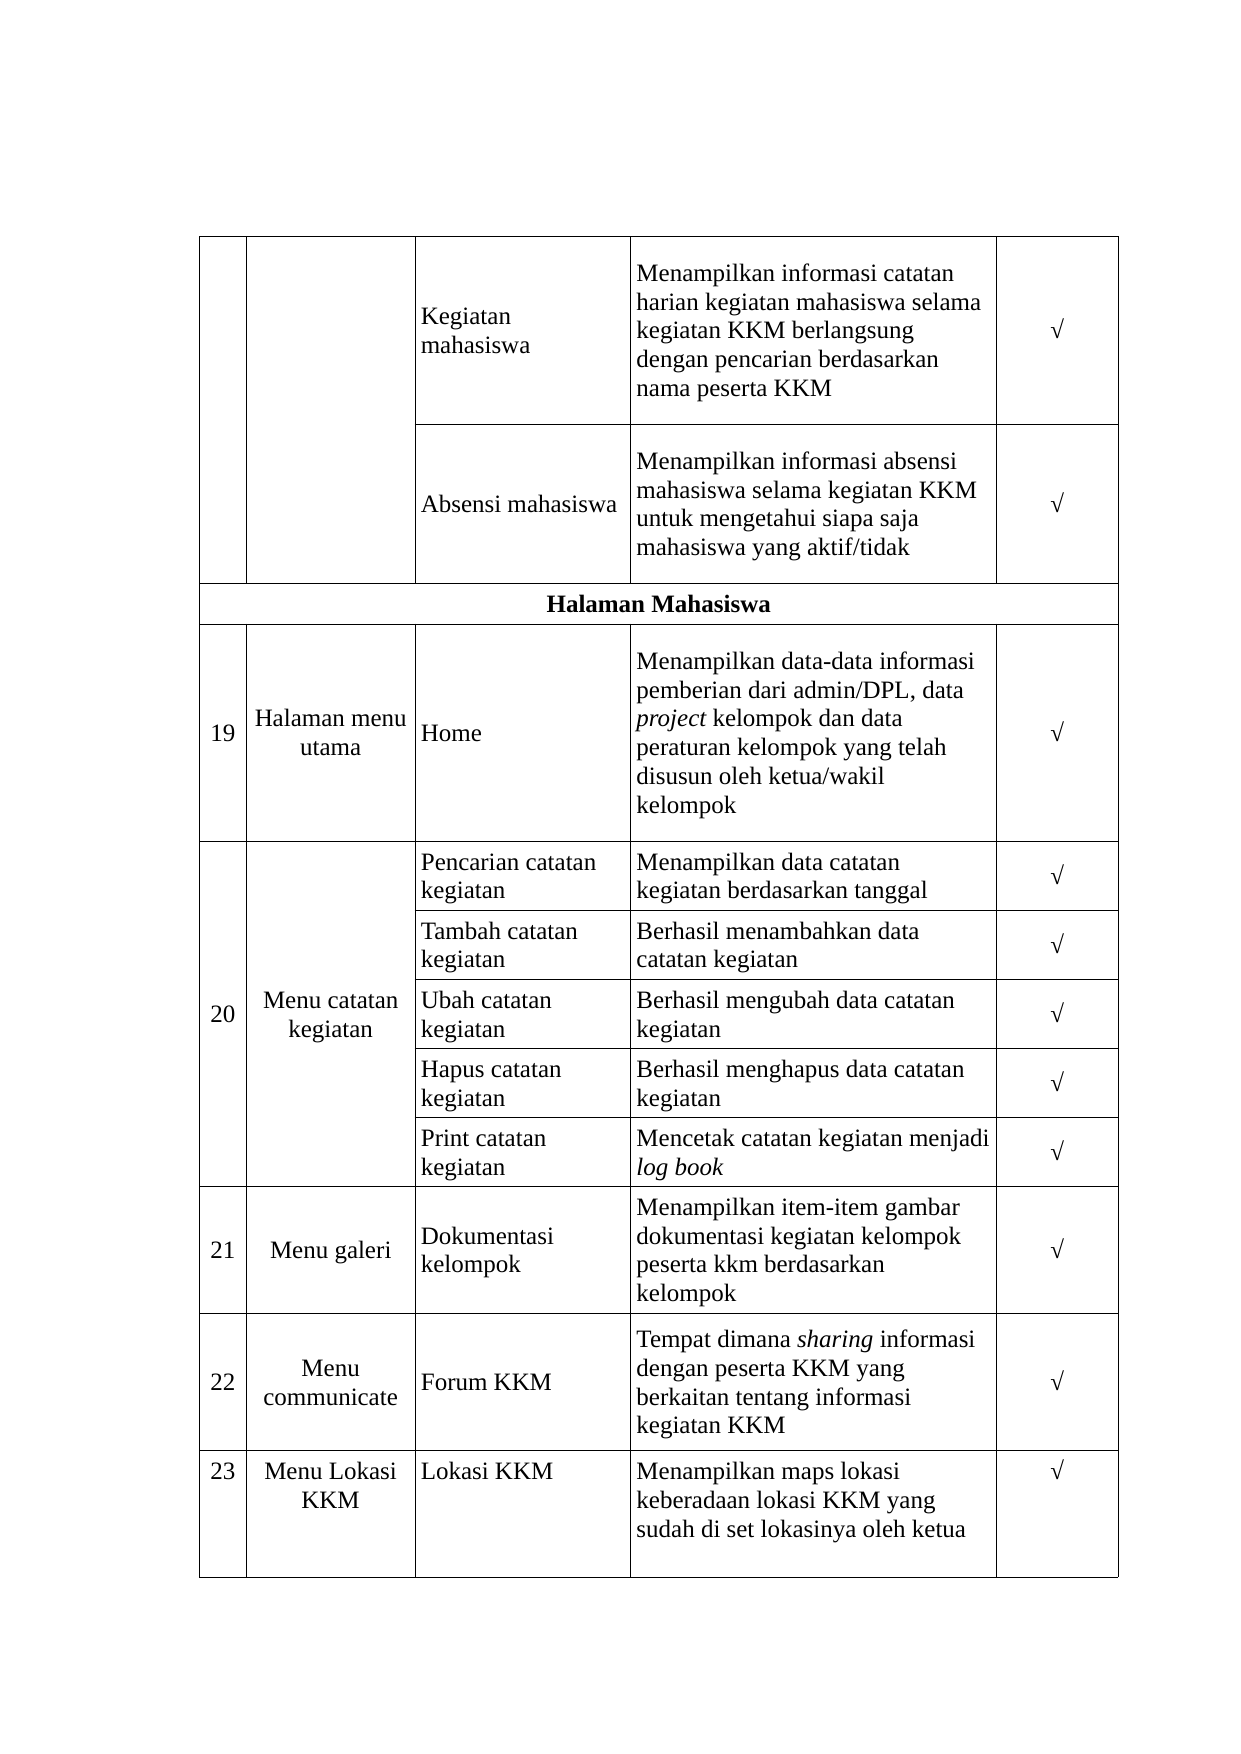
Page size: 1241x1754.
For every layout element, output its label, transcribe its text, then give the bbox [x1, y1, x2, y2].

table_cell Menampilkan maps lokasi keberadaan lokasi KKM yang sudah di set lokasinya oleh ketua [631, 1451, 996, 1577]
table_cell Menampilkan item-item gambar dokumentasi kegiatan kelompok peserta kkm berdasarkan kelompok [631, 1187, 996, 1313]
table_cell Ubah catatan kegiatan [416, 980, 630, 1048]
table_cell Halaman Mahasiswa [200, 584, 1118, 623]
table_cell √ [997, 1451, 1118, 1577]
table_cell Berhasil menambahkan data catatan kegiatan [631, 911, 996, 979]
table_cell Kegiatan mahasiswa [416, 237, 630, 424]
table_cell Menampilkan data-data informasi pemberian dari admin/DPL, data project kelompok dan data peraturan kelompok yang telah disusun oleh ketua/wakil kelompok [631, 625, 996, 841]
table_cell √ [997, 980, 1118, 1048]
table_cell 21 [200, 1187, 246, 1313]
table_cell 19 [200, 625, 246, 841]
table_cell [247, 237, 415, 583]
table_cell Forum KKM [416, 1314, 630, 1450]
table_cell Dokumentasi kelompok [416, 1187, 630, 1313]
table_cell [200, 237, 246, 583]
table_cell Hapus catatan kegiatan [416, 1049, 630, 1117]
table_cell Menampilkan informasi absensi mahasiswa selama kegiatan KKM untuk mengetahui siapa saja mahasiswa yang aktif/tidak [631, 425, 996, 583]
table_cell 22 [200, 1314, 246, 1450]
table_cell Menu catatan kegiatan [247, 842, 415, 1186]
table_cell Menu galeri [247, 1187, 415, 1313]
table_cell √ [997, 425, 1118, 583]
table_cell Menampilkan data catatan kegiatan berdasarkan tanggal [631, 842, 996, 910]
table_cell Lokasi KKM [416, 1451, 630, 1577]
table_cell Mencetak catatan kegiatan menjadi log book [631, 1118, 996, 1186]
table_cell √ [997, 1314, 1118, 1450]
table_cell Home [416, 625, 630, 841]
table_cell Print catatan kegiatan [416, 1118, 630, 1186]
table_cell Halaman menu utama [247, 625, 415, 841]
table_cell 20 [200, 842, 246, 1186]
table_cell 23 [200, 1451, 246, 1577]
table_cell √ [997, 237, 1118, 424]
table_cell Berhasil mengubah data catatan kegiatan [631, 980, 996, 1048]
table_cell Berhasil menghapus data catatan kegiatan [631, 1049, 996, 1117]
table_cell Tambah catatan kegiatan [416, 911, 630, 979]
table_cell √ [997, 842, 1118, 910]
table_cell Absensi mahasiswa [416, 425, 630, 583]
table_cell √ [997, 1049, 1118, 1117]
table_cell Tempat dimana sharing informasi dengan peserta KKM yang berkaitan tentang informasi kegiatan KKM [631, 1314, 996, 1450]
table_cell √ [997, 1187, 1118, 1313]
table_cell √ [997, 1118, 1118, 1186]
table_cell Menampilkan informasi catatan harian kegiatan mahasiswa selama kegiatan KKM berlangsung dengan pencarian berdasarkan nama peserta KKM [631, 237, 996, 424]
table_cell √ [997, 911, 1118, 979]
table_cell Pencarian catatan kegiatan [416, 842, 630, 910]
table_cell Menu Lokasi KKM [247, 1451, 415, 1577]
table_cell Menu communicate [247, 1314, 415, 1450]
table_cell √ [997, 625, 1118, 841]
